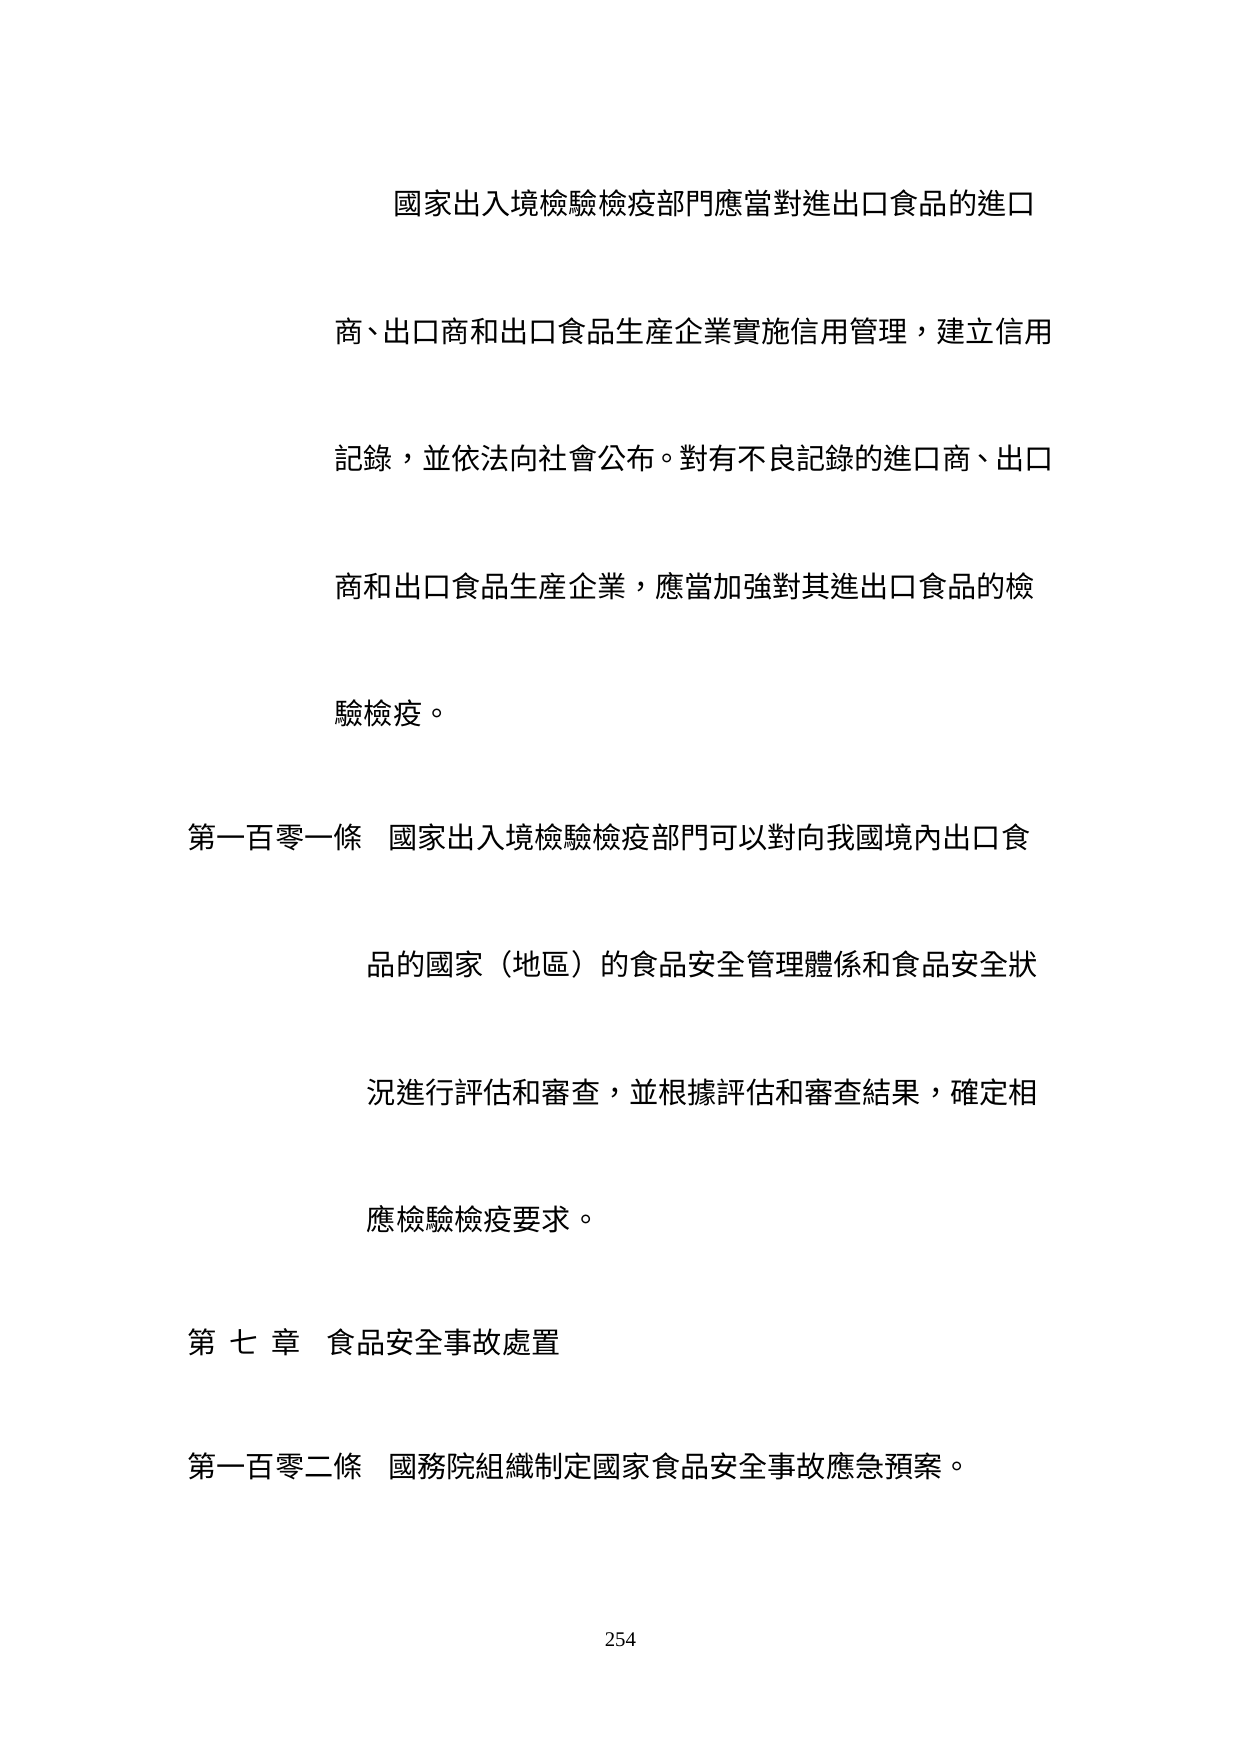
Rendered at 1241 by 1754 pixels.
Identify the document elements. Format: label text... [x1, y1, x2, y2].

subtitle 國家出入境檢驗檢疫部門應當對進出口食品的進口商、出口商和出口食品生産企業實施信用管理，建立信用記錄，並依法向社會公布。對有不良記錄的進口商、出口商和出口食品生産企業，應當加強對其進出口食品的檢驗檢疫。 [334, 164, 1053, 749]
subtitle 第一百零二條 國務院組織制定國家食品安全事故應急預案。 [187, 1427, 1053, 1502]
subtitle 第一百零一條 國家出入境檢驗檢疫部門可以對向我國境內出口食品的國家（地區）的食品安全管理體係和食品安全狀況進行評估和審查，並根據評估和審查結果，確定相應檢驗檢疫要求。 [187, 798, 1053, 1255]
subtitle 第 七 章 食品安全事故處置 [187, 1304, 1053, 1379]
